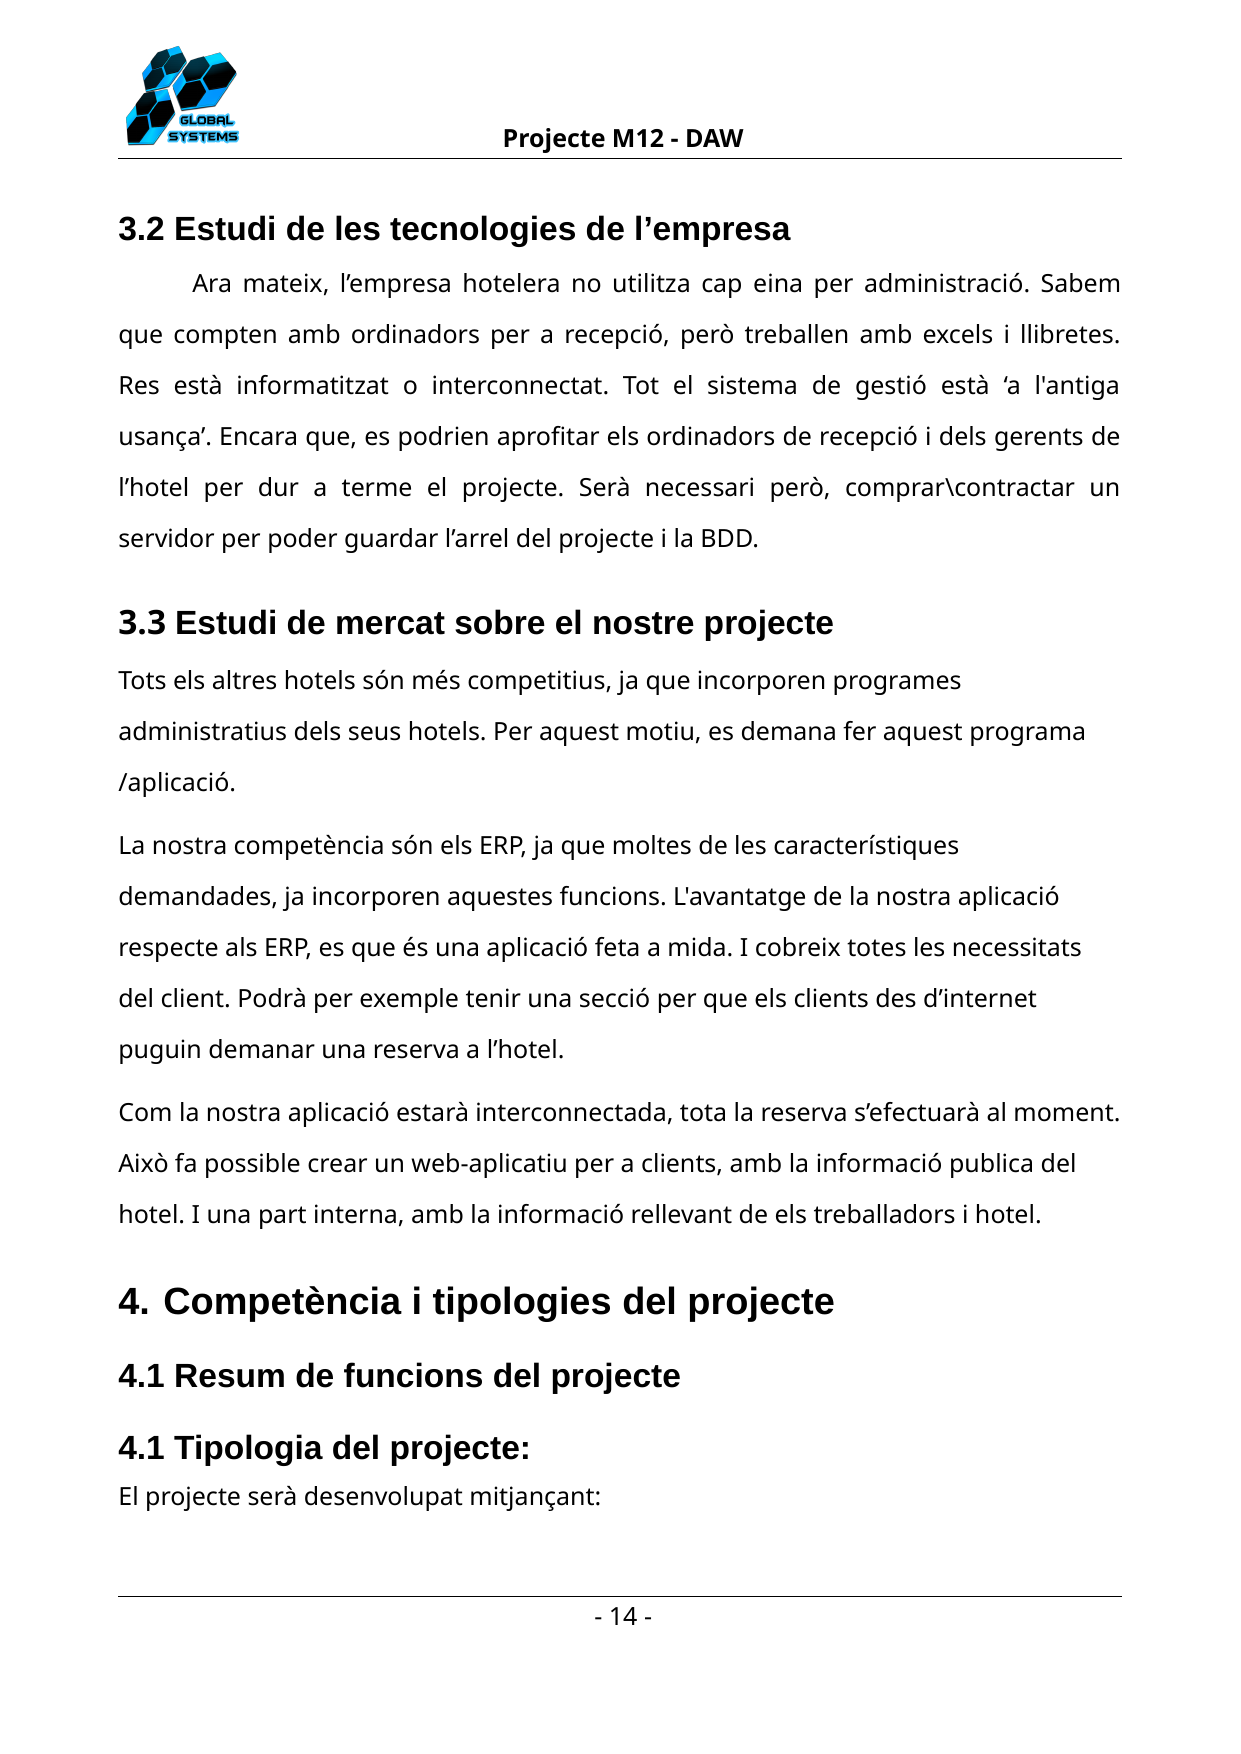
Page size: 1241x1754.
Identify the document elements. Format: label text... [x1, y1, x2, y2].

text Ara mateix, l’empresa hotelera no utilitza cap eina per administració. Sabem que compten amb ordinadors per a recepció, però treballen amb excels i llibretes. Res està informatitzat o interconnectat. Tot el sistema de gestió està ‘a l'antiga usança’. Encara que, es podrien aprofitar els ordinadors de recepció i dels gerents de l’hotel per dur a terme el projecte. Serà necessari però, comprar\contractar un servidor per poder guardar l’arrel del projecte i la BDD. [118, 266, 1122, 555]
text El projecte serà desenvolupat mitjançant: [118, 1479, 1122, 1513]
subtitle 4.1 Resum de funcions del projecte [118, 1356, 1122, 1394]
picture [121, 20, 243, 165]
subtitle Competència i tipologies del projecte [118, 1279, 1122, 1322]
subtitle 3.3 Estudi de mercat sobre el nostre projecte [118, 598, 1122, 644]
text Com la nostra aplicació estarà interconnectada, tota la reserva s’efectuarà al moment. Això fa possible crear un web-aplicatiu per a clients, amb la informació publica del hotel. I una part interna, amb la informació rellevant de els treballadors i hotel. [118, 1095, 1122, 1231]
text Tots els altres hotels són més competitius, ja que incorporen programes administratius dels seus hotels. Per aquest motiu, es demana fer aquest programa /aplicació. [118, 663, 1122, 799]
subtitle 3.2 Estudi de les tecnologies de l’empresa [118, 208, 1122, 247]
subtitle 4.1 Tipologia del projecte: [118, 1428, 1122, 1466]
text La nostra competència són els ERP, ja que moltes de les característiques demandades, ja incorporen aquestes funcions. L'avantatge de la nostra aplicació respecte als ERP, es que és una aplicació feta a mida. I cobreix totes les necessitats del client. Podrà per exemple tenir una secció per que els clients des d’internet puguin demanar una reserva a l’hotel. [118, 828, 1122, 1066]
